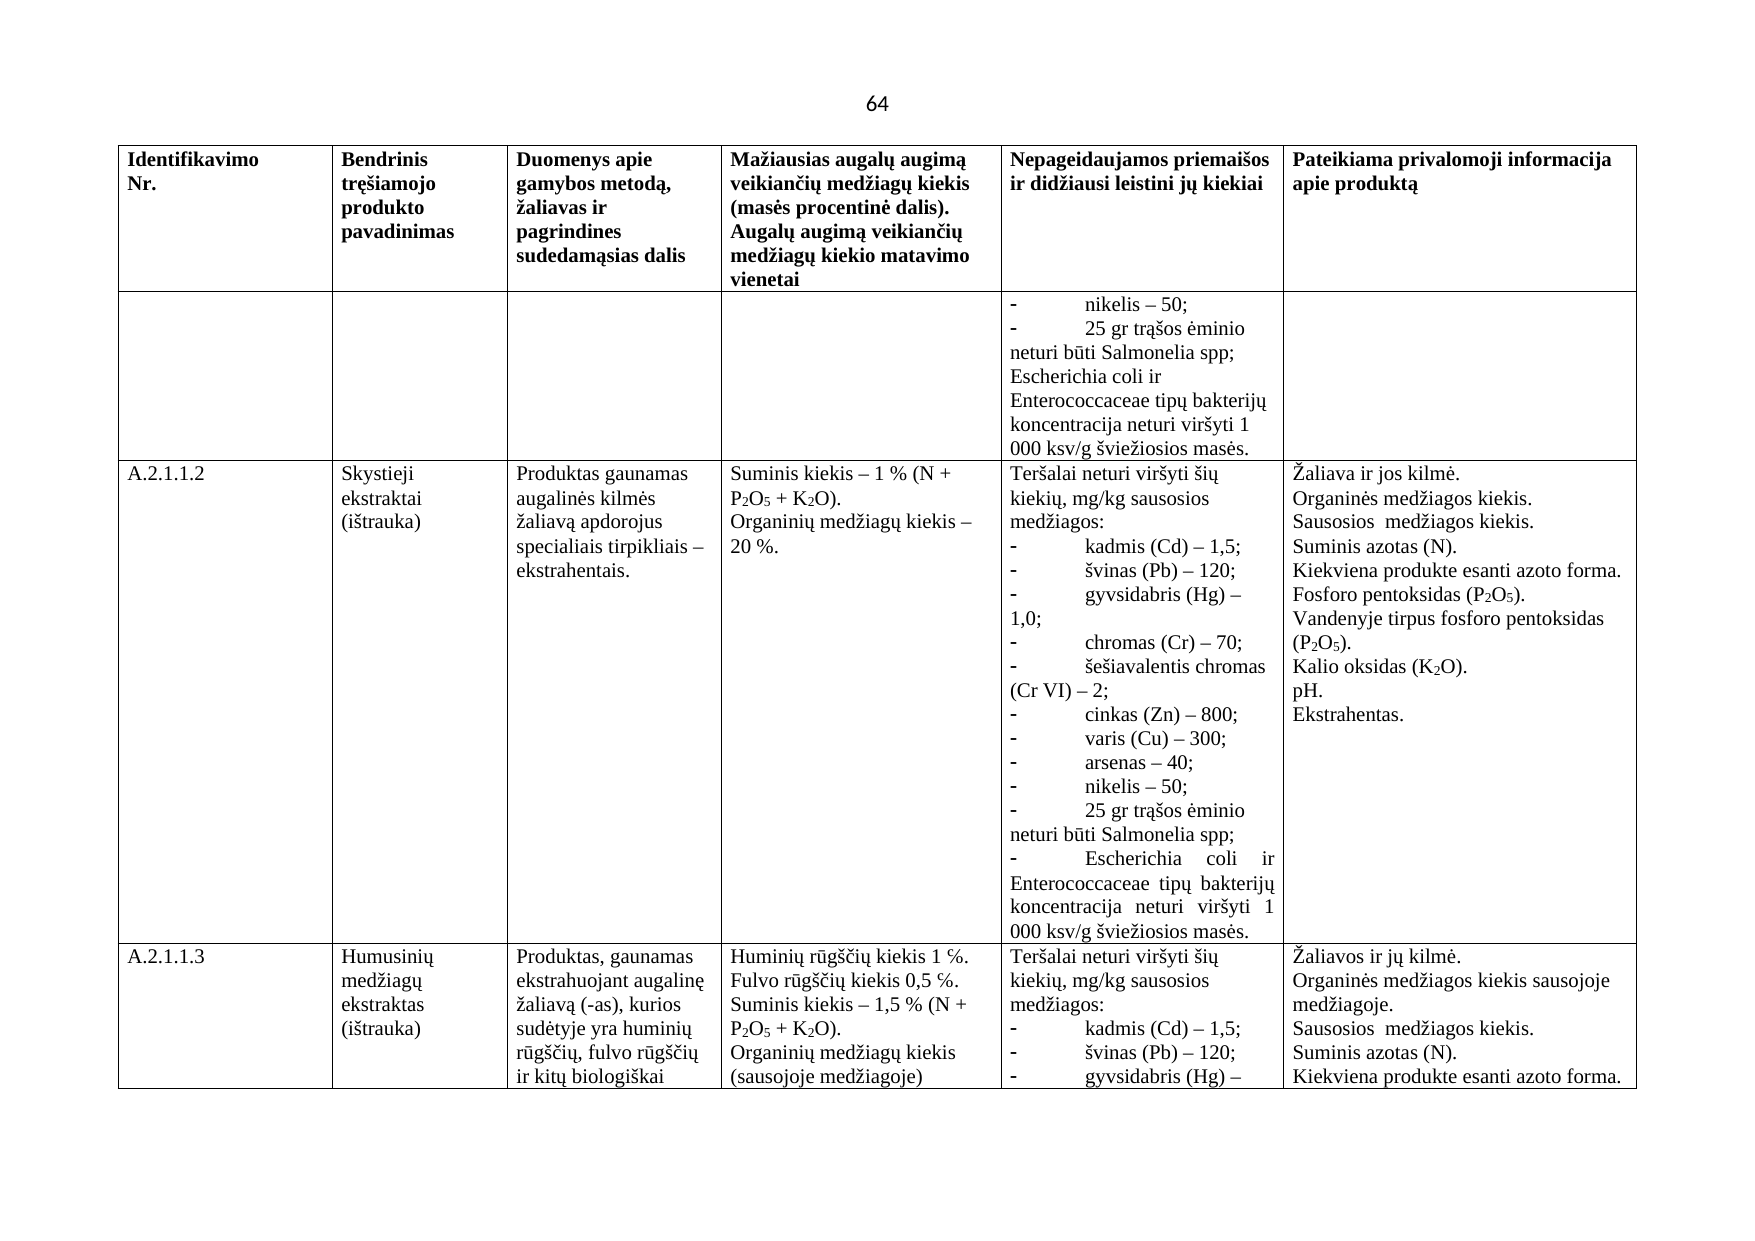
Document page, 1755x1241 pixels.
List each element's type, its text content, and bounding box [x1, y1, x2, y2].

table_cell Žaliavos ir jų kilmė. Organinės medžiagos kiekis sausojoje medžiagoje. Sausosios medžiagos kiekis. Suminis azotas (N). Kiekviena produkte esanti azoto forma. [1284, 944, 1636, 1088]
table_header Identifikavimo Nr. [119, 146, 332, 291]
table_header Pateikiama privalomoji informacija apie produktą [1284, 146, 1636, 291]
table_cell Teršalai neturi viršyti šių kiekių, mg/kg sausosios medžiagos:  kadmis (Cd) – 1,5;  švinas (Pb) – 120;  gyvsidabris (Hg) – 1,0;  chromas (Cr) – 70;  šešiavalentis chromas (Cr VI) – 2;  cinkas (Zn) – 800;  varis (Cu) – 300;  arsenas – 40;  nikelis – 50;  25 gr trąšos ėminio neturi būti Salmonelia spp;  Escherichia coli ir Enterococcaceae tipų bakterijų koncentracija neturi viršyti 1 000 ksv/g šviežiosios masės. [1002, 461, 1283, 943]
table_cell [119, 292, 332, 460]
table_cell Produktas gaunamas augalinės kilmės žaliavą apdorojus specialiais tirpikliais – ekstrahentais. [508, 461, 721, 943]
table_header Mažiausias augalų augimą veikiančių medžiagų kiekis (masės procentinė dalis). Augalų augimą veikiančių medžiagų kiekio matavimo vienetai [722, 146, 1001, 291]
table_header Duomenys apie gamybos metodą, žaliavas ir pagrindines sudedamąsias dalis [508, 146, 721, 291]
table_cell A.2.1.1.3 [119, 944, 332, 1088]
table_cell Suminis kiekis – 1 % (N + P2O5 + K2O). Organinių medžiagų kiekis – 20 %. [722, 461, 1001, 943]
table_cell Huminių rūgščių kiekis 1 ℅. Fulvo rūgščių kiekis 0,5 ℅. Suminis kiekis – 1,5 % (N + P2O5 + K2O). Organinių medžiagų kiekis (sausojoje medžiagoje) [722, 944, 1001, 1088]
table_cell Humusinių medžiagų ekstraktas (ištrauka) [333, 944, 507, 1088]
table_cell Skystieji ekstraktai (ištrauka) [333, 461, 507, 943]
table_cell [722, 292, 1001, 460]
table_header Bendrinis tręšiamojo produkto pavadinimas [333, 146, 507, 291]
table_cell [333, 292, 507, 460]
table_header Nepageidaujamos priemaišos ir didžiausi leistini jų kiekiai [1002, 146, 1283, 291]
table_cell A.2.1.1.2 [119, 461, 332, 943]
table_cell  nikelis – 50;  25 gr trąšos ėminio neturi būti Salmonelia spp; Escherichia coli ir Enterococcaceae tipų bakterijų koncentracija neturi viršyti 1 000 ksv/g šviežiosios masės. [1002, 292, 1283, 460]
table_cell [508, 292, 721, 460]
table_cell Žaliava ir jos kilmė. Organinės medžiagos kiekis. Sausosios medžiagos kiekis. Suminis azotas (N). Kiekviena produkte esanti azoto forma. Fosforo pentoksidas (P2O5). Vandenyje tirpus fosforo pentoksidas (P2O5). Kalio oksidas (K2O). pH. Ekstrahentas. [1284, 461, 1636, 943]
table_cell Produktas, gaunamas ekstrahuojant augalinę žaliavą (-as), kurios sudėtyje yra huminių rūgščių, fulvo rūgščių ir kitų biologiškai [508, 944, 721, 1088]
table_cell Teršalai neturi viršyti šių kiekių, mg/kg sausosios medžiagos:  kadmis (Cd) – 1,5;  švinas (Pb) – 120;  gyvsidabris (Hg) – [1002, 944, 1283, 1088]
table_cell [1284, 292, 1636, 460]
